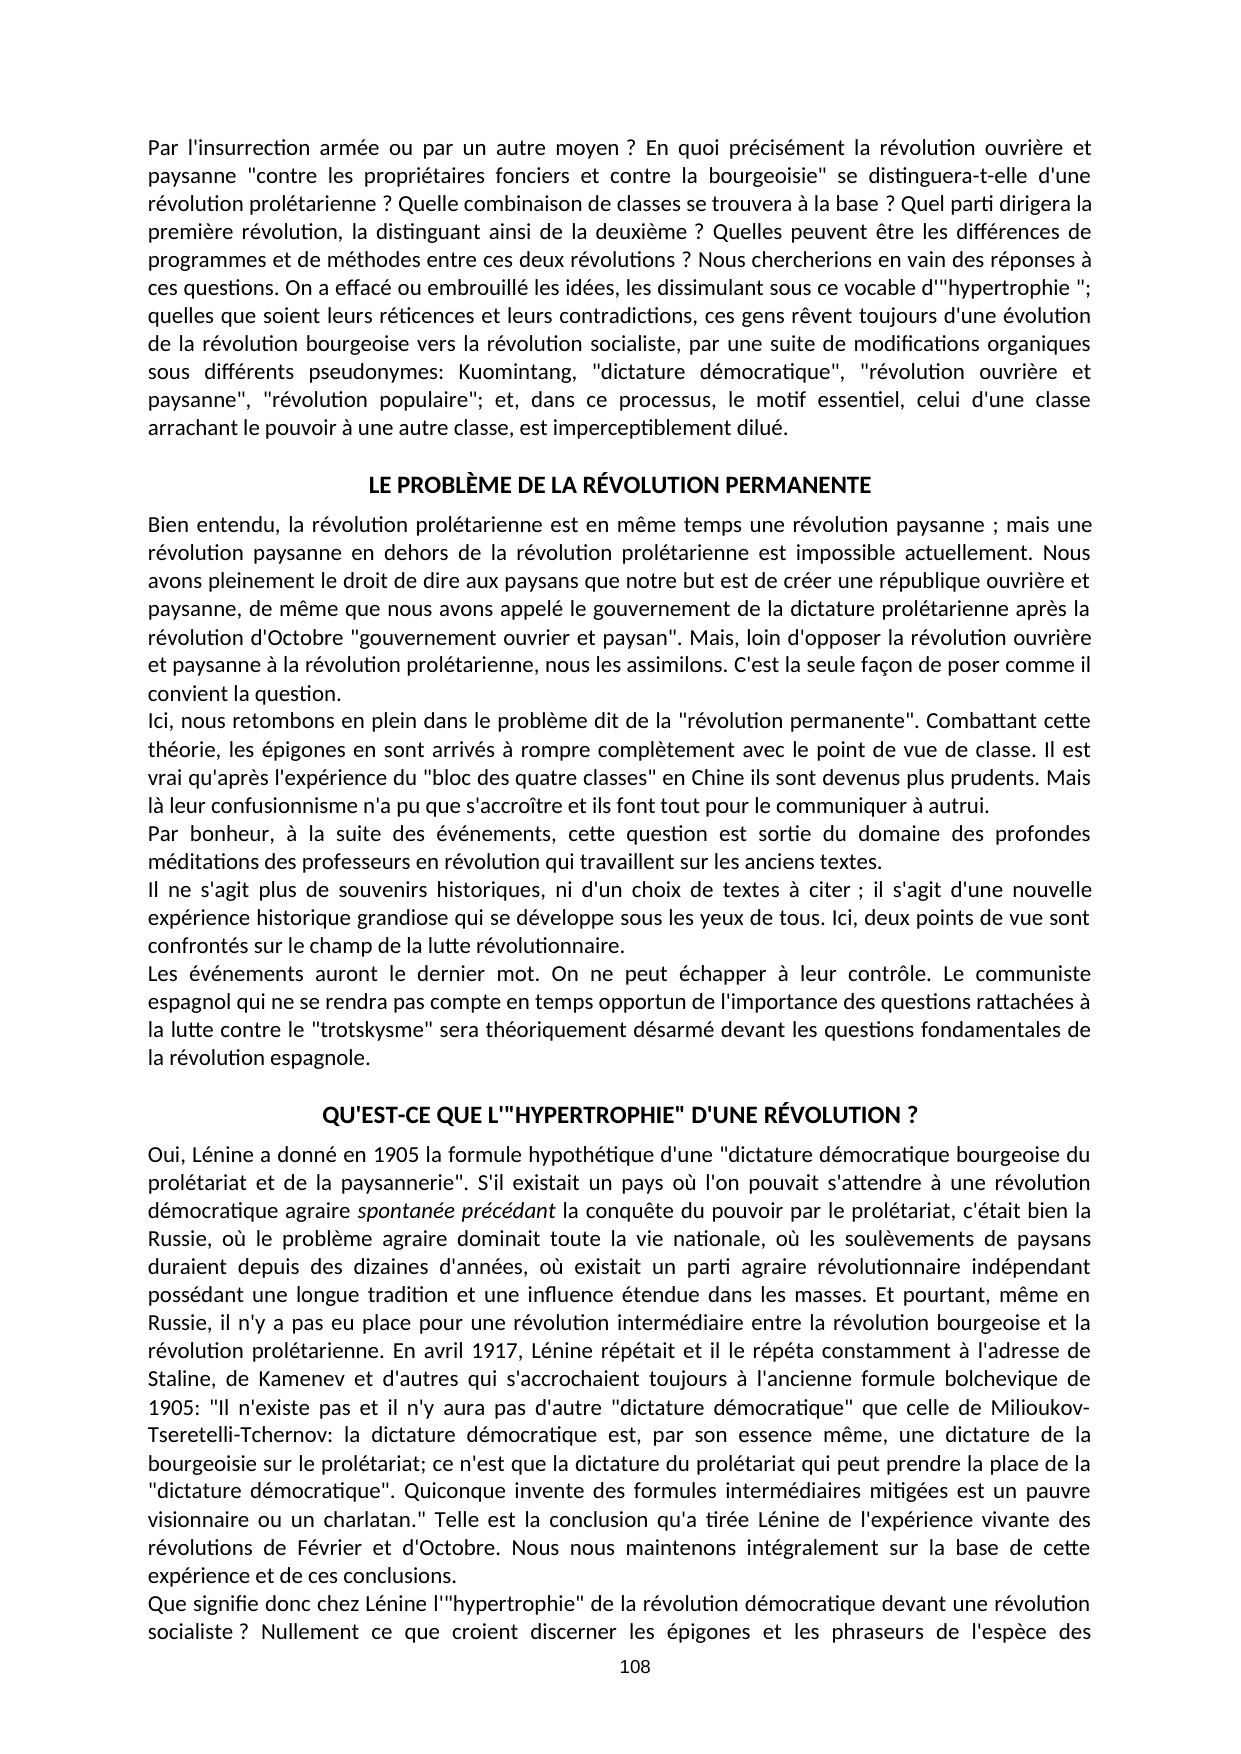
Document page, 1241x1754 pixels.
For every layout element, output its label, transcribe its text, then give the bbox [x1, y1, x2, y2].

text Il ne s'agit plus de souvenirs historiques, ni d'un choix de textes à citer ; il s'agit d'une nouvelle expérience historique grandiose qui se développe sous les yeux de tous. Ici, deux points de vue sont confrontés sur le champ de la lutte révolutionnaire. [148, 875, 1093, 959]
text Les événements auront le dernier mot. On ne peut échapper à leur contrôle. Le communiste espagnol qui ne se rendra pas compte en temps opportun de l'importance des questions rattachées à la lutte contre le "trotskysme" sera théoriquement désarmé devant les questions fondamentales de la révolution espagnole. [148, 959, 1093, 1071]
text Bien entendu, la révolution prolétarienne est en même temps une révolution paysanne ; mais une révolution paysanne en dehors de la révolution prolétarienne est impossible actuellement. Nous avons pleinement le droit de dire aux paysans que notre but est de créer une république ouvrière et paysanne, de même que nous avons appelé le gouvernement de la dictature prolétarienne après la révolution d'Octobre "gouvernement ouvrier et paysan". Mais, loin d'opposer la révolution ouvrière et paysanne à la révolution prolétarienne, nous les assimilons. C'est la seule façon de poser comme il convient la question. [148, 511, 1093, 707]
subtitle LE PROBLÈME DE LA RÉVOLUTION PERMANENTE [148, 469, 1093, 499]
text Par bonheur, à la suite des événements, cette question est sortie du domaine des profondes méditations des professeurs en révolution qui travaillent sur les anciens textes. [148, 819, 1093, 875]
text Oui, Lénine a donné en 1905 la formule hypothétique d'une "dictature démocratique bourgeoise du prolétariat et de la paysannerie". S'il existait un pays où l'on pouvait s'attendre à une révolution démocratique agraire spontanée précédant la conquête du pouvoir par le prolétariat, c'était bien la Russie, où le problème agraire dominait toute la vie nationale, où les soulèvements de paysans duraient depuis des dizaines d'années, où existait un parti agraire révolutionnaire indépendant possédant une longue tradition et une influence étendue dans les masses. Et pourtant, même en Russie, il n'y a pas eu place pour une révolution intermédiaire entre la révolution bourgeoise et la révolution prolétarienne. En avril 1917, Lénine répétait et il le répéta constamment à l'adresse de Staline, de Kamenev et d'autres qui s'accrochaient toujours à l'ancienne formule bolchevique de 1905: "Il n'existe pas et il n'y aura pas d'autre "dictature démocratique" que celle de Milioukov-Tseretelli-Tchernov: la dictature démocratique est, par son essence même, une dictature de la bourgeoisie sur le prolétariat; ce n'est que la dictature du prolétariat qui peut prendre la place de la "dictature démocratique". Quiconque invente des formules intermédiaires mitigées est un pauvre visionnaire ou un charlatan." Telle est la conclusion qu'a tirée Lénine de l'expérience vivante des révolutions de Février et d'Octobre. Nous nous maintenons intégralement sur la base de cette expérience et de ces conclusions. [148, 1140, 1093, 1589]
subtitle QU'EST-CE QUE L'"HYPERTROPHIE" D'UNE RÉVOLUTION ? [148, 1099, 1093, 1129]
text Par l'insurrection armée ou par un autre moyen ? En quoi précisément la révolution ouvrière et paysanne "contre les propriétaires fonciers et contre la bourgeoisie" se distinguera-t-elle d'une révolution prolétarienne ? Quelle combinaison de classes se trouvera à la base ? Quel parti dirigera la première révolution, la distinguant ainsi de la deuxième ? Quelles peuvent être les différences de programmes et de méthodes entre ces deux révolutions ? Nous chercherions en vain des réponses à ces questions. On a effacé ou embrouillé les idées, les dissimulant sous ce vocable d'"hypertrophie "; quelles que soient leurs réticences et leurs contradictions, ces gens rêvent toujours d'une évolution de la révolution bourgeoise vers la révolution socialiste, par une suite de modifications organiques sous différents pseudonymes: Kuomintang, "dictature démocratique", "révolution ouvrière et paysanne", "révolution populaire"; et, dans ce processus, le motif essentiel, celui d'une classe arrachant le pouvoir à une autre classe, est imperceptiblement dilué. [148, 133, 1093, 441]
text Ici, nous retombons en plein dans le problème dit de la "révolution permanente". Combattant cette théorie, les épigones en sont arrivés à rompre complètement avec le point de vue de classe. Il est vrai qu'après l'expérience du "bloc des quatre classes" en Chine ils sont devenus plus prudents. Mais là leur confusionnisme n'a pu que s'accroître et ils font tout pour le communiquer à autrui. [148, 707, 1093, 819]
text Que signifie donc chez Lénine l'"hypertrophie" de la révolution démocratique devant une révolution socialiste ? Nullement ce que croient discerner les épigones et les phraseurs de l'espèce des [148, 1589, 1093, 1645]
